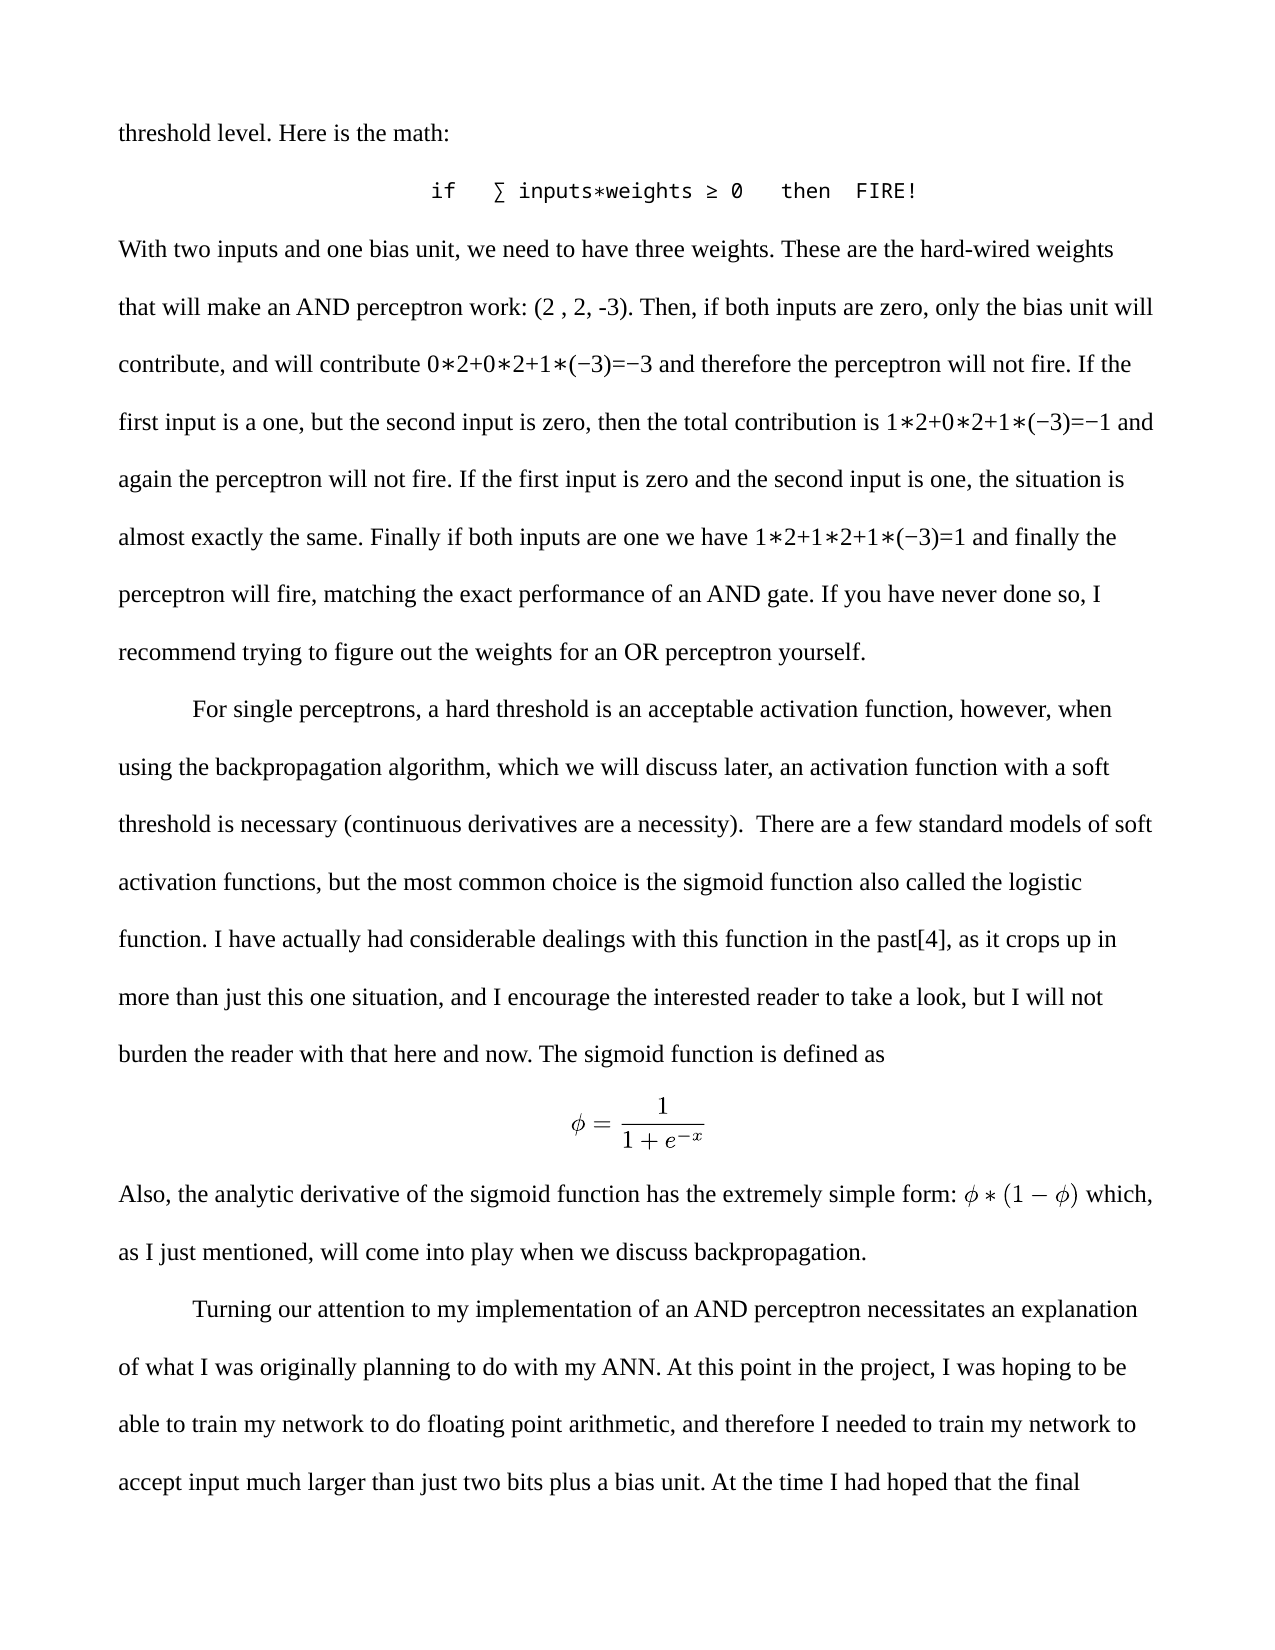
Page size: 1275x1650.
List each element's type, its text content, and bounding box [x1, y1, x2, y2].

text With two inputs and one bias unit, we need to have three weights. These are the hard-wired weights that will make an AND perceptron work: (2 , 2, -3). Then, if both inputs are zero, only the bias unit will contribute, and will contribute 0∗2+0∗2+1∗(−3)=−3 and therefore the perceptron will not fire. If the first input is a one, but the second input is zero, then the total contribution is 1∗2+0∗2+1∗(−3)=−1 and again the perceptron will not fire. If the first input is zero and the second input is one, the situation is almost exactly the same. Finally if both inputs are one we have 1∗2+1∗2+1∗(−3)=1 and finally the perceptron will fire, matching the exact performance of an AND gate. If you have never done so, I recommend trying to figure out the weights for an OR perceptron yourself. [118, 234, 1157, 666]
text For single perceptrons, a hard threshold is an acceptable activation function, however, when using the backpropagation algorithm, which we will discuss later, an activation function with a soft threshold is necessary (continuous derivatives are a necessity). There are a few standard models of soft activation functions, but the most common choice is the sigmoid function also called the logistic function. I have actually had considerable dealings with this function in the past[4], as it crops up in more than just this one situation, and I encourage the interested reader to take a look, but I will not burden the reader with that here and now. The sigmoid function is defined as [118, 694, 1157, 1068]
text if ∑ inputs∗weights ≥ 0 then FIRE! [118, 176, 1157, 205]
text threshold level. Here is the math: [118, 118, 1157, 147]
text Turning our attention to my implementation of an AND perceptron necessitates an explanation of what I was originally planning to do with my ANN. At this point in the project, I was hoping to be able to train my network to do floating point arithmetic, and therefore I needed to train my network to accept input much larger than just two bits plus a bias unit. At the time I had hoped that the final [118, 1294, 1157, 1496]
text Also, the analytic derivative of the sigmoid function has the extremely simple form: which, as I just mentioned, will come into play when we discuss backpropagation. [118, 1179, 1157, 1266]
